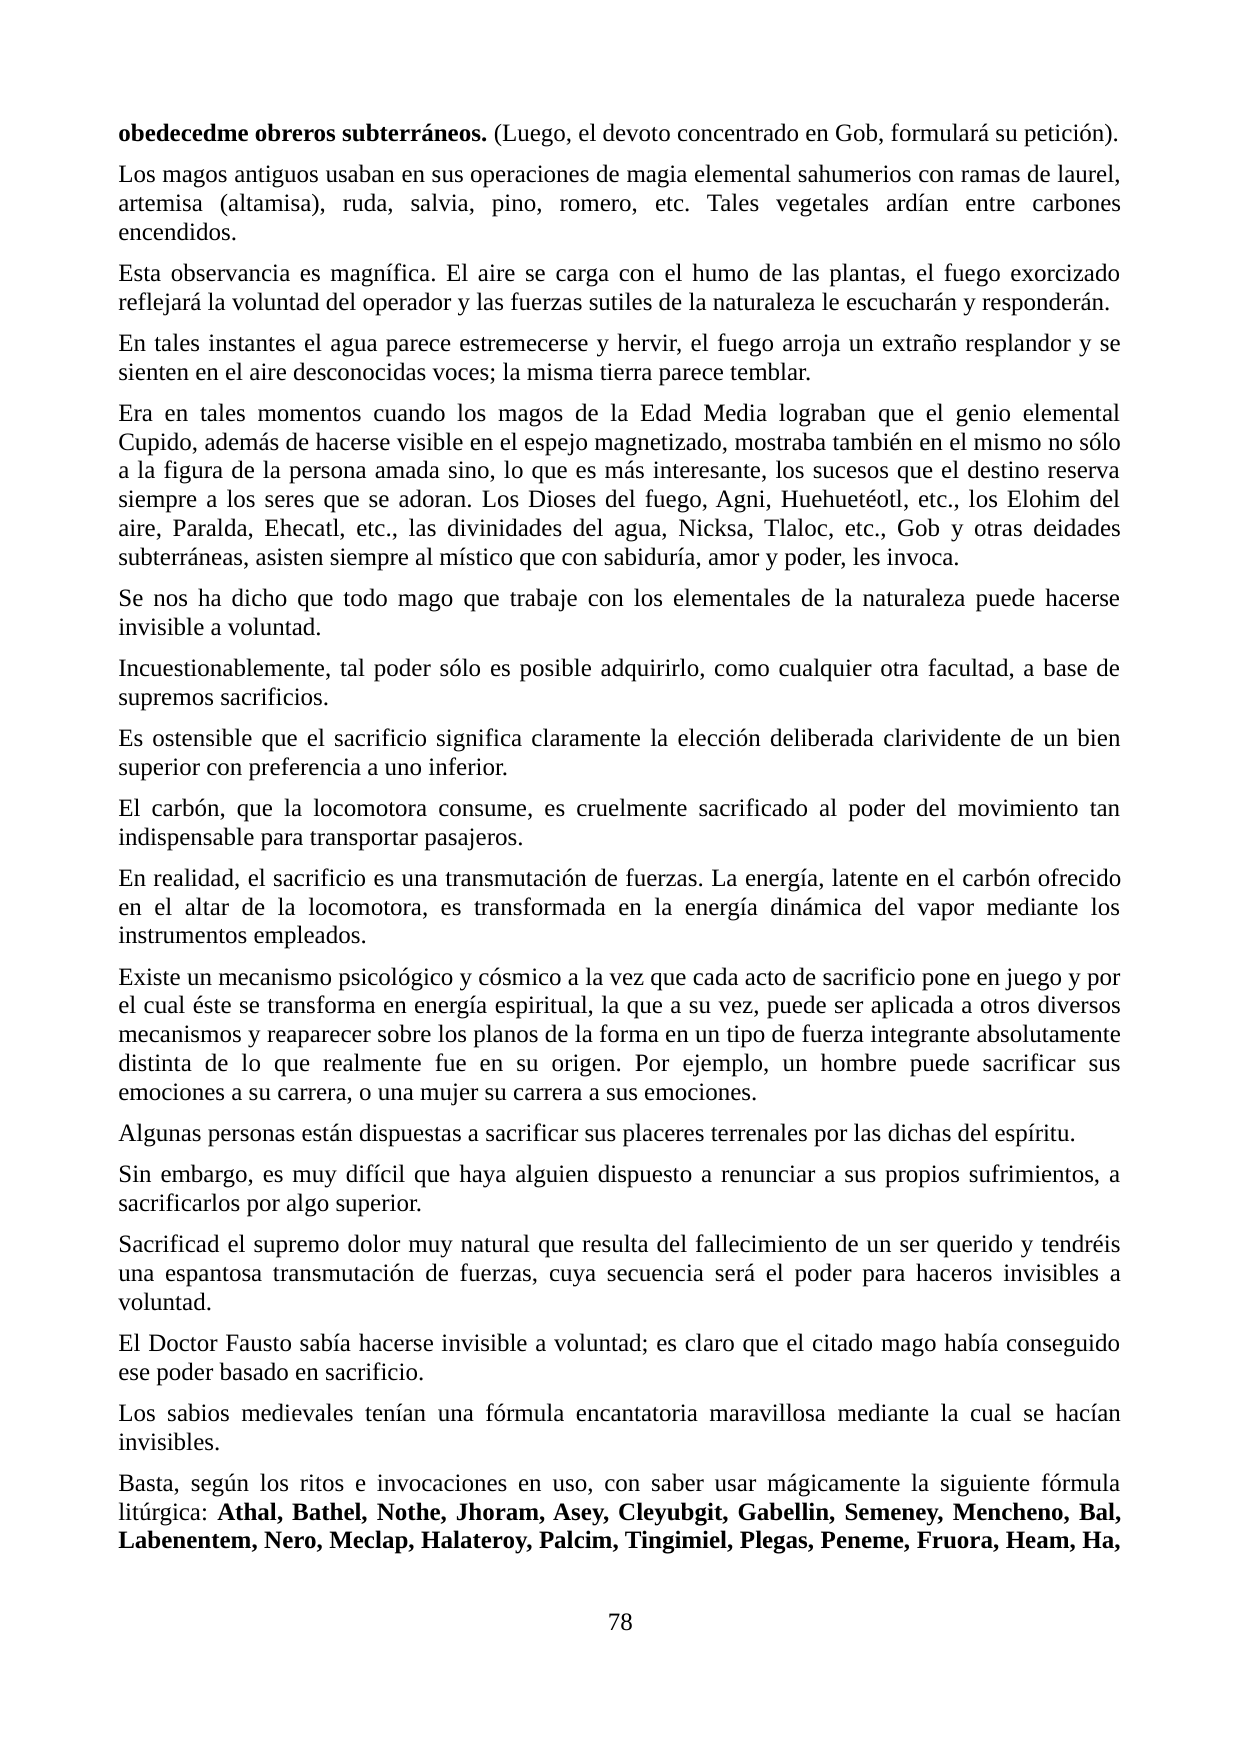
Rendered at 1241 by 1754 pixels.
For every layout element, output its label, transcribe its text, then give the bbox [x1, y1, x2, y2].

text Sacrificad el supremo dolor muy natural que resulta del fallecimiento de un ser querido y tendréis una espantosa transmutación de fuerzas, cuya secuencia será el poder para haceros invisibles a voluntad. [118, 1229, 1122, 1316]
text Es ostensible que el sacrificio significa claramente la elección deliberada clarividente de un bien superior con preferencia a uno inferior. [118, 723, 1122, 781]
text El carbón, que la locomotora consume, es cruelmente sacrificado al poder del movimiento tan indispensable para transportar pasajeros. [118, 793, 1122, 851]
text Se nos ha dicho que todo mago que trabaje con los elementales de la naturaleza puede hacerse invisible a voluntad. [118, 583, 1122, 641]
text Basta, según los ritos e invocaciones en uso, con saber usar mágicamente la siguiente fórmula litúrgica: Athal, Bathel, Nothe, Jhoram, Asey, Cleyubgit, Gabellin, Semeney, Mencheno, Bal, Labenentem, Nero, Meclap, Halateroy, Palcim, Tingimiel, Plegas, Peneme, Fruora, Heam, Ha, [118, 1468, 1122, 1554]
text El Doctor Fausto sabía hacerse invisible a voluntad; es claro que el citado mago había conseguido ese poder basado en sacrificio. [118, 1328, 1122, 1386]
text En realidad, el sacrificio es una transmutación de fuerzas. La energía, latente en el carbón ofrecido en el altar de la locomotora, es transformada en la energía dinámica del vapor mediante los instrumentos empleados. [118, 863, 1122, 949]
text Los magos antiguos usaban en sus operaciones de magia elemental sahumerios con ramas de laurel, artemisa (altamisa), ruda, salvia, pino, romero, etc. Tales vegetales ardían entre carbones encendidos. [118, 159, 1122, 246]
text Algunas personas están dispuestas a sacrificar sus placeres terrenales por las dichas del espíritu. [118, 1118, 1122, 1147]
text Incuestionablemente, tal poder sólo es posible adquirirlo, como cualquier otra facultad, a base de supremos sacrificios. [118, 653, 1122, 711]
text Sin embargo, es muy difícil que haya alguien dispuesto a renunciar a sus propios sufrimientos, a sacrificarlos por algo superior. [118, 1159, 1122, 1217]
text En tales instantes el agua parece estremecerse y hervir, el fuego arroja un extraño resplandor y se sienten en el aire desconocidas voces; la misma tierra parece temblar. [118, 328, 1122, 386]
text Era en tales momentos cuando los magos de la Edad Media lograban que el genio elemental Cupido, además de hacerse visible en el espejo magnetizado, mostraba también en el mismo no sólo a la figura de la persona amada sino, lo que es más interesante, los sucesos que el destino reserva siempre a los seres que se adoran. Los Dioses del fuego, Agni, Huehuetéotl, etc., los Elohim del aire, Paralda, Ehecatl, etc., las divinidades del agua, Nicksa, Tlaloc, etc., Gob y otras deidades subterráneas, asisten siempre al místico que con sabiduría, amor y poder, les invoca. [118, 398, 1122, 571]
text Esta observancia es magnífica. El aire se carga con el humo de las plantas, el fuego exorcizado reflejará la voluntad del operador y las fuerzas sutiles de la naturaleza le escucharán y responderán. [118, 258, 1122, 316]
text Existe un mecanismo psicológico y cósmico a la vez que cada acto de sacrificio pone en juego y por el cual éste se transforma en energía espiritual, la que a su vez, puede ser aplicada a otros diversos mecanismos y reaparecer sobre los planos de la forma en un tipo de fuerza integrante absolutamente distinta de lo que realmente fue en su origen. Por ejemplo, un hombre puede sacrificar sus emociones a su carrera, o una mujer su carrera a sus emociones. [118, 962, 1122, 1106]
text obedecedme obreros subterráneos. (Luego, el devoto concentrado en Gob, formulará su petición). [118, 118, 1122, 147]
text Los sabios medievales tenían una fórmula encantatoria maravillosa mediante la cual se hacían invisibles. [118, 1398, 1122, 1456]
